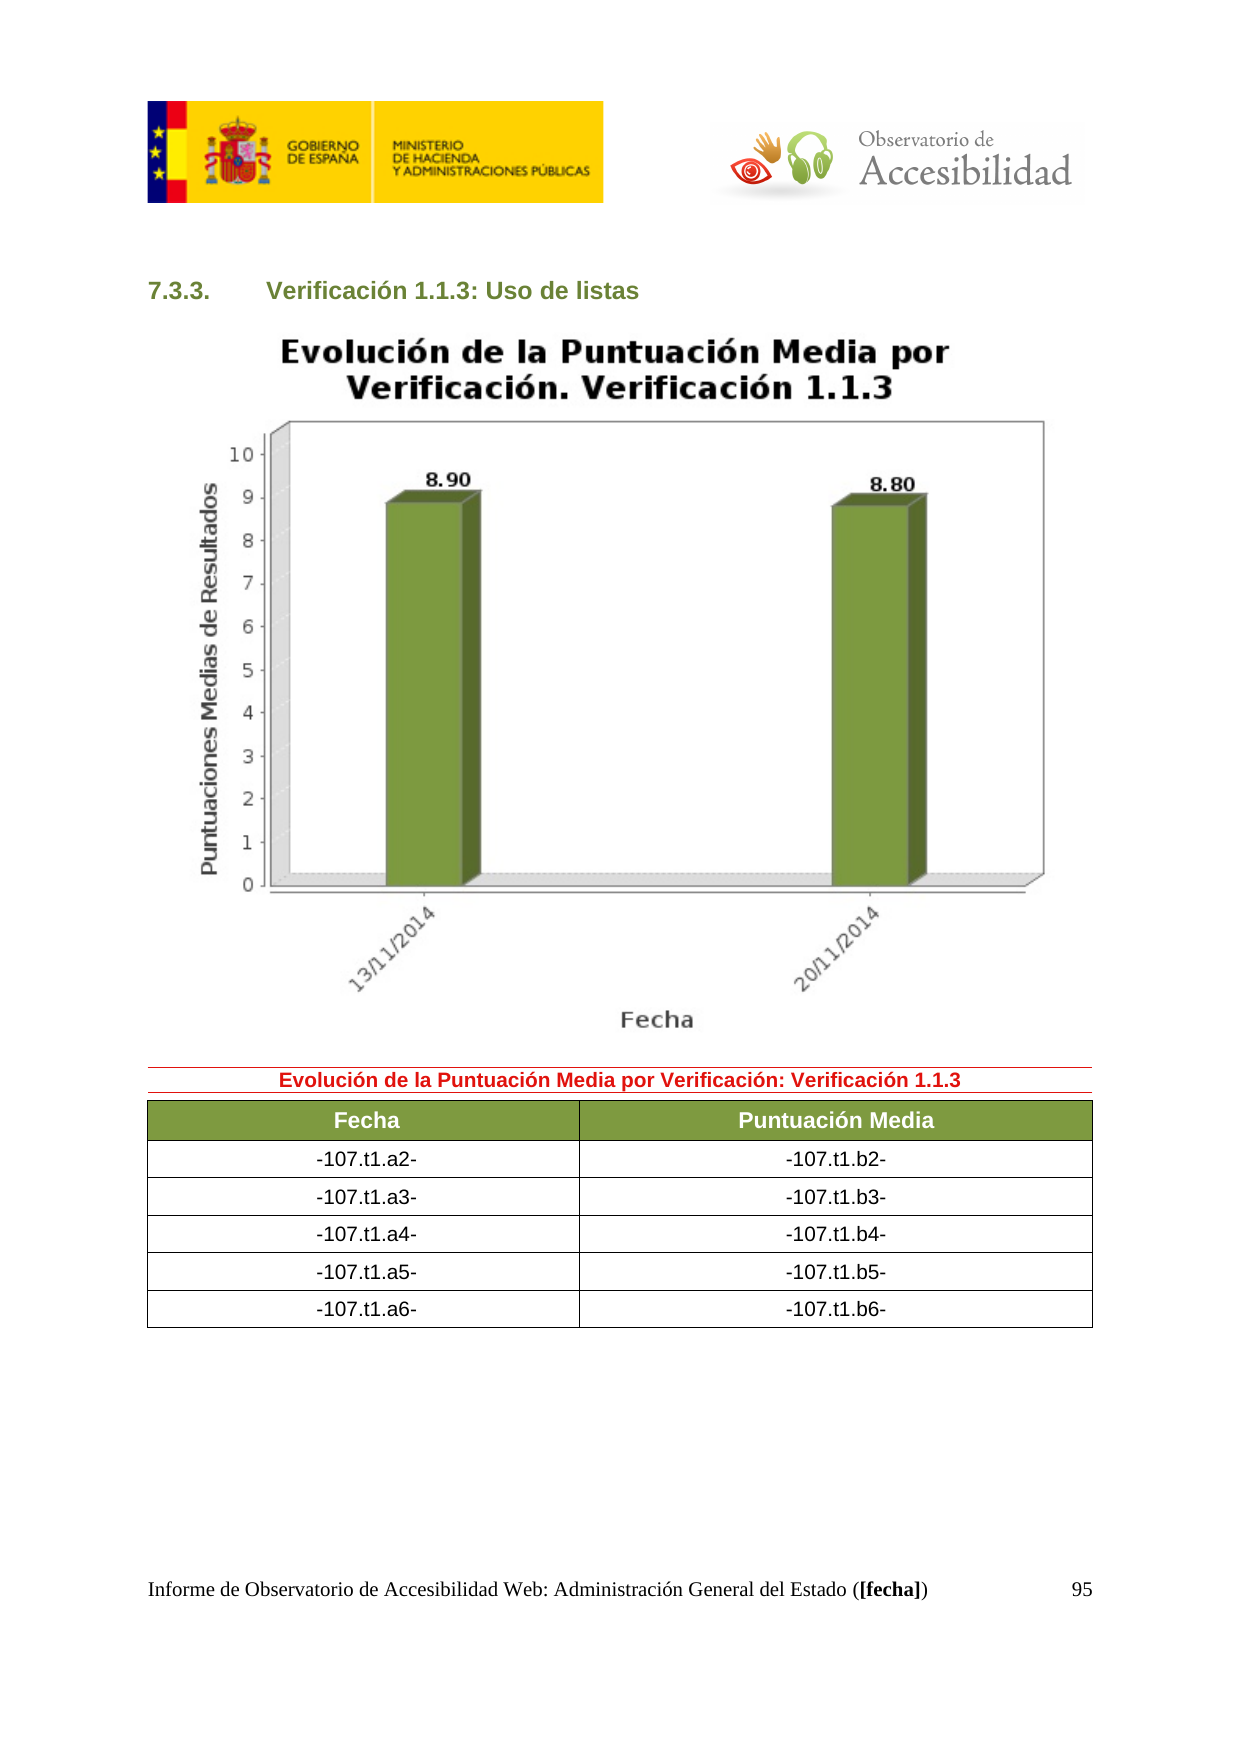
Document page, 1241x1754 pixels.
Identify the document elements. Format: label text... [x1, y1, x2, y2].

table_header Puntuación Media [580, 1101, 1092, 1140]
picture [178, 332, 1062, 1042]
table_cell -107.t1.b4- [580, 1216, 1092, 1252]
list Verificación 1.1.3: Uso de listas [148, 276, 1092, 304]
table_cell -107.t1.b2- [580, 1141, 1092, 1177]
picture [147, 101, 604, 203]
table_header Fecha [148, 1101, 579, 1140]
table_cell -107.t1.b3- [580, 1178, 1092, 1215]
table_cell -107.t1.a2- [148, 1141, 579, 1177]
table_cell -107.t1.a3- [148, 1178, 579, 1215]
picture [710, 122, 1086, 205]
table_cell -107.t1.a4- [148, 1216, 579, 1252]
table_cell -107.t1.b5- [580, 1253, 1092, 1290]
table_cell -107.t1.a5- [148, 1253, 579, 1290]
text Evolución de la Puntuación Media por Verificación: Verificación 1.1.3 [148, 1068, 1092, 1092]
table_cell -107.t1.b6- [580, 1291, 1092, 1327]
table_cell -107.t1.a6- [148, 1291, 579, 1327]
